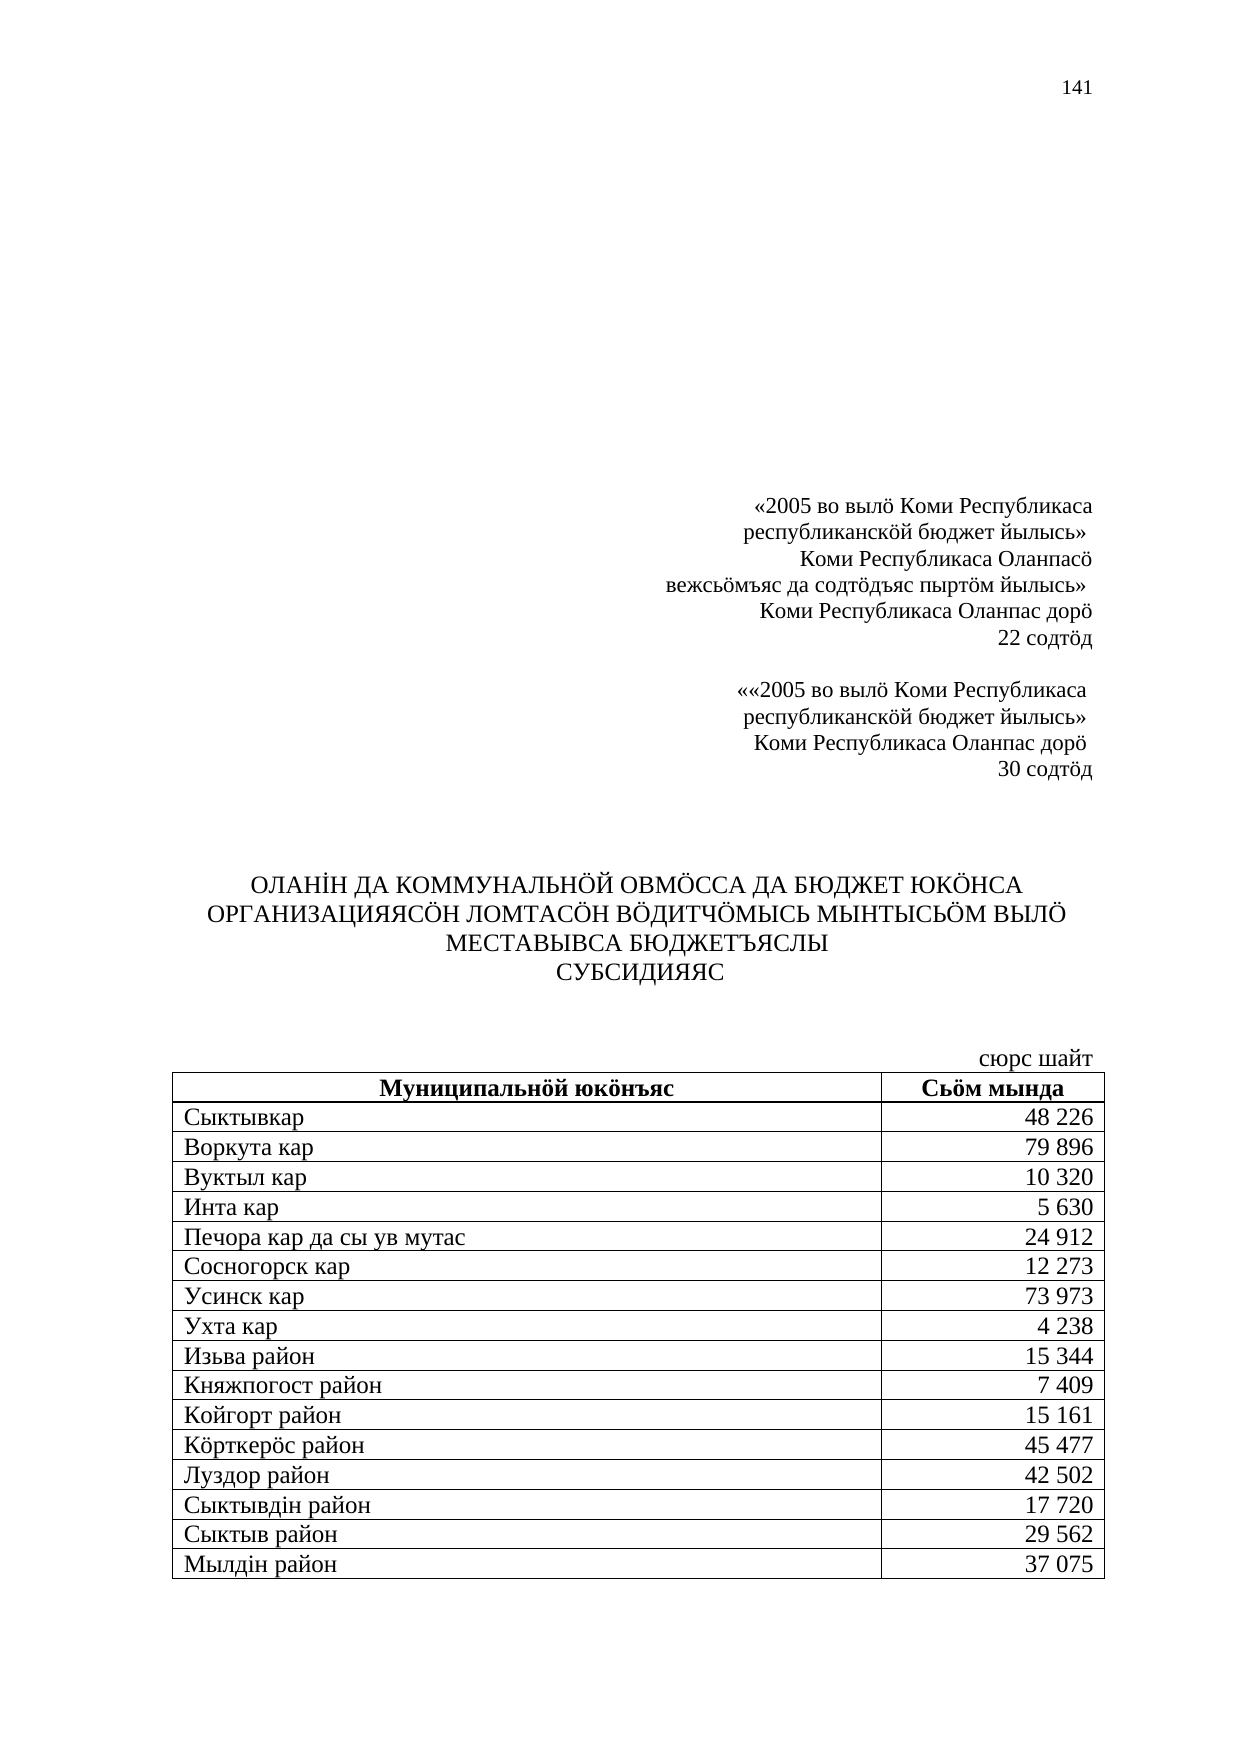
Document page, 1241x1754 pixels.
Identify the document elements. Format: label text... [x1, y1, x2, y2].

table_cell 15 161 [882, 1400, 1104, 1429]
table_cell 5 630 [882, 1192, 1104, 1221]
text «2005 во вылö Коми Республикаса [187, 492, 1093, 518]
table_cell Ухта кар [173, 1311, 881, 1340]
table_cell [1105, 1370, 1148, 1399]
text 22 содтöд [187, 624, 1093, 650]
table_cell [1105, 1548, 1148, 1578]
table_cell 79 896 [882, 1132, 1104, 1161]
table_cell 73 973 [882, 1281, 1104, 1310]
table_cell 45 477 [882, 1430, 1104, 1459]
table_cell [1105, 1131, 1148, 1161]
text республиканскöй бюджет йылысь» [187, 518, 1093, 544]
table_cell Воркута кар [173, 1132, 881, 1161]
table_header Сьöм мында [882, 1073, 1104, 1101]
table_cell [1105, 1429, 1148, 1459]
table_cell [1105, 1280, 1148, 1310]
text Коми Республикаса Оланпас дорö [187, 597, 1093, 624]
table_header [1105, 1072, 1148, 1101]
table_cell Княжпогост район [173, 1371, 881, 1399]
table_cell 15 344 [882, 1341, 1104, 1369]
text Коми Республикаса Оланпас дорö [187, 729, 1093, 755]
table_cell 17 720 [882, 1490, 1104, 1518]
table_cell 48 226 [882, 1103, 1104, 1131]
table_cell 7 409 [882, 1371, 1104, 1399]
table_cell [1105, 1489, 1148, 1518]
table_cell [1105, 1221, 1148, 1250]
table_cell Кöрткерöс район [173, 1430, 881, 1459]
table_header Муниципальнöй юкöнъяс [173, 1073, 881, 1101]
table_cell 29 562 [882, 1520, 1104, 1548]
table_cell 42 502 [882, 1460, 1104, 1489]
table_cell Койгорт район [173, 1400, 881, 1429]
text сюрс шайт [187, 1043, 1093, 1072]
table_cell Печора кар да сы ув мутас [173, 1222, 881, 1250]
table_cell 4 238 [882, 1311, 1104, 1340]
text республиканскöй бюджет йылысь» [187, 703, 1093, 729]
table_cell [1105, 1310, 1148, 1340]
table_cell Усинск кар [173, 1281, 881, 1310]
table_cell 37 075 [882, 1549, 1104, 1578]
table_cell [1105, 1519, 1148, 1548]
table_cell [1105, 1161, 1148, 1191]
table_cell Луздор район [173, 1460, 881, 1489]
table_cell [1105, 1399, 1148, 1429]
table_cell Изьва район [173, 1341, 881, 1369]
table_cell [1105, 1459, 1148, 1489]
table_cell Сыктывдiн район [173, 1490, 881, 1518]
table_cell [1105, 1250, 1148, 1280]
table_cell Инта кар [173, 1192, 881, 1221]
table_cell Сыктывкар [173, 1103, 881, 1131]
text Коми Республикаса Оланпасö [187, 544, 1093, 571]
table_cell 10 320 [882, 1162, 1104, 1191]
text ОРГАНИЗАЦИЯЯСÖН ЛОМТАСÖН ВÖДИТЧÖМЫСЬ МЫНТЫСЬÖМ ВЫЛÖ [187, 899, 1093, 928]
text 30 содтöд [187, 755, 1093, 782]
table_cell 12 273 [882, 1251, 1104, 1280]
text СУБСИДИЯЯС [187, 957, 1093, 985]
table_cell Сосногорск кар [173, 1251, 881, 1280]
table_cell 24 912 [882, 1222, 1104, 1250]
table_cell Вуктыл кар [173, 1162, 881, 1191]
text вежсьöмъяс да содтöдъяс пыртöм йылысь» [187, 571, 1093, 597]
table_cell [1105, 1340, 1148, 1369]
table_cell [1105, 1101, 1148, 1131]
table_cell Сыктыв район [173, 1520, 881, 1548]
text МЕСТАВЫВСА БЮДЖЕТЪЯСЛЫ [187, 928, 1093, 957]
text ОЛАНİН ДА КОММУНАЛЬНÖЙ ОВМÖССА ДА БЮДЖЕТ ЮКÖНСА [187, 870, 1093, 899]
table_cell Мылдiн район [173, 1549, 881, 1578]
table_cell [1105, 1191, 1148, 1221]
text ««2005 во вылö Коми Республикаса [187, 676, 1093, 703]
